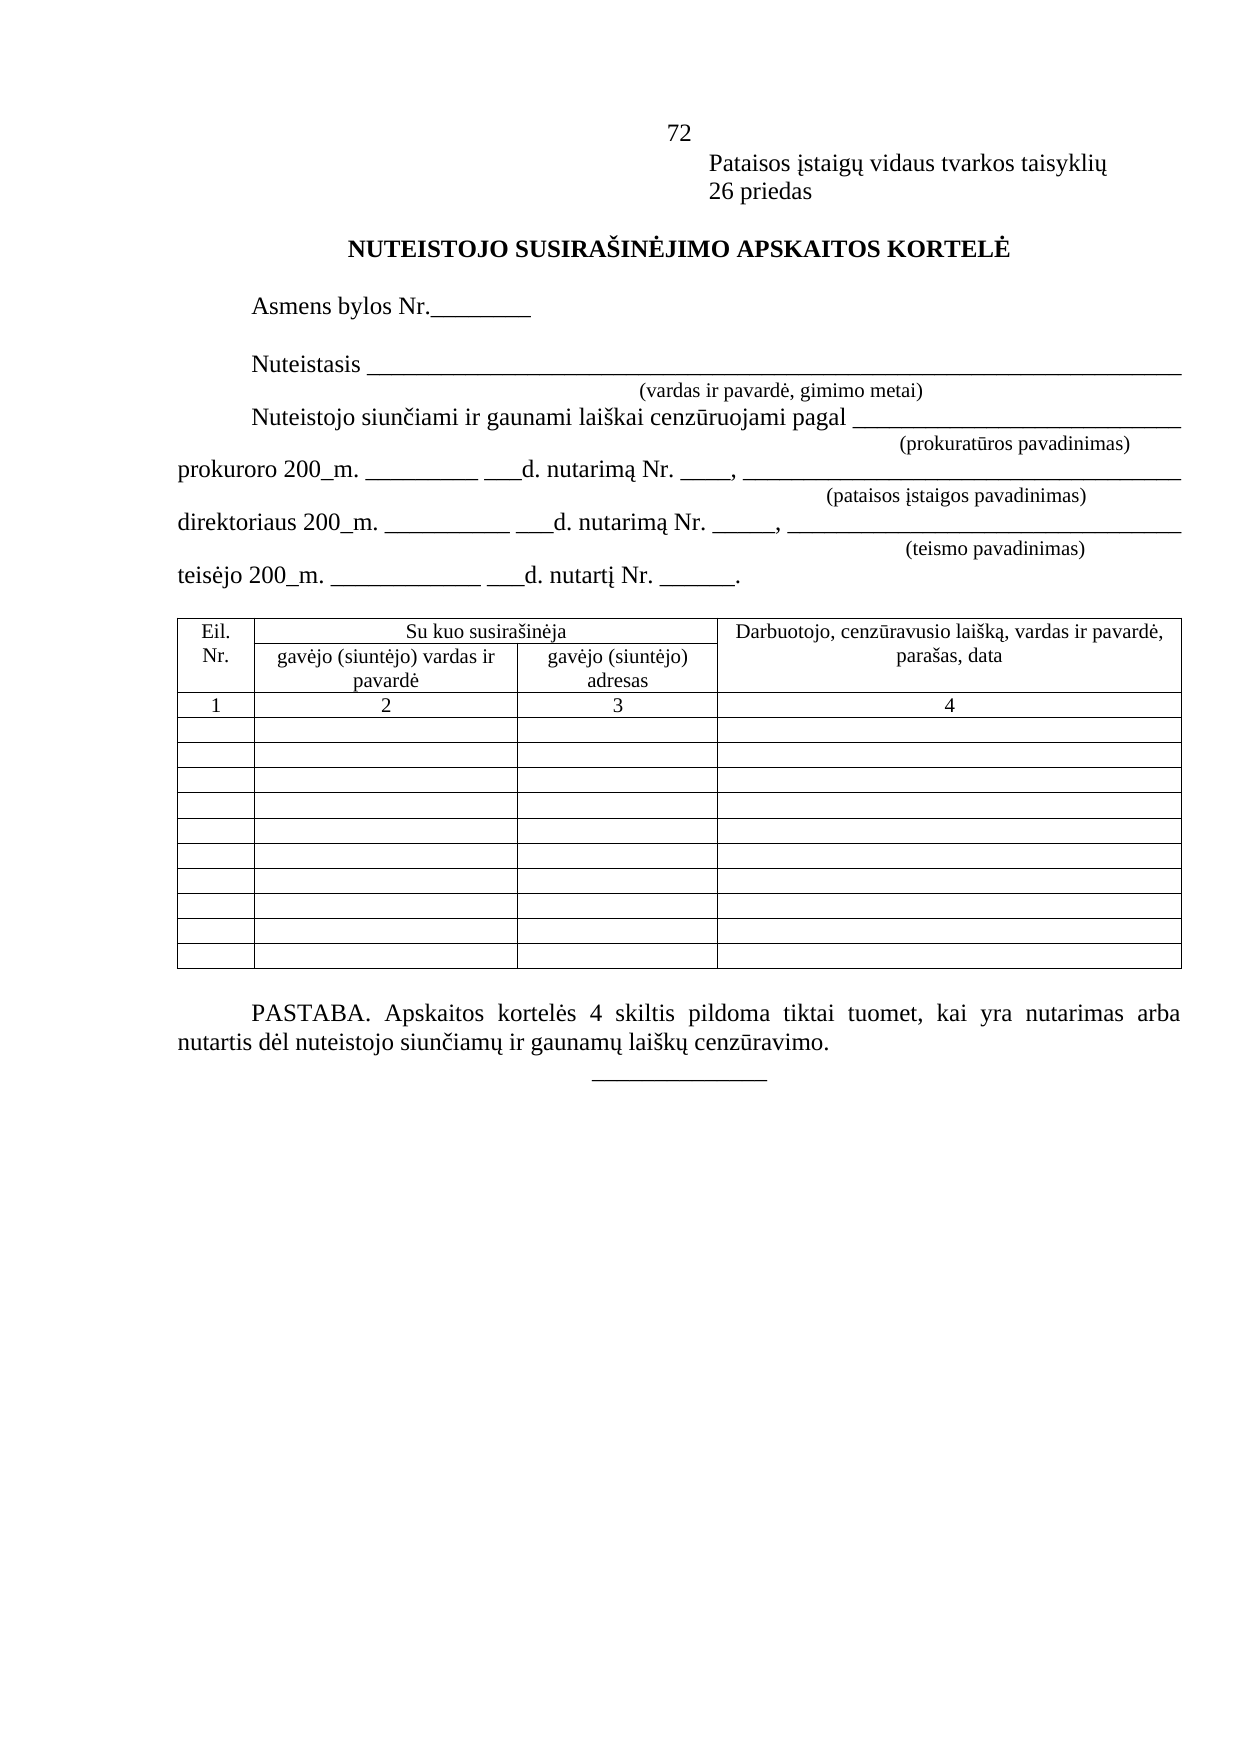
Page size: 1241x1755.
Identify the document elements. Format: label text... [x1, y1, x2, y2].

table_cell [518, 718, 717, 742]
table_cell 3 [518, 693, 717, 717]
table_header Darbuotojo, cenzūravusio laišką, vardas ir pavardė, parašas, data [718, 619, 1181, 692]
table_cell [255, 869, 517, 893]
table_cell [178, 869, 254, 893]
table_cell [255, 919, 517, 943]
table_cell [718, 768, 1181, 792]
text (pataisos įstaigos pavadinimas) [177, 483, 1181, 507]
table_cell [718, 869, 1181, 893]
table_cell [178, 768, 254, 792]
table_cell [518, 919, 717, 943]
text teisėjo 200_m. ____________ ___d. nutartį Nr. ______. [177, 560, 1181, 589]
table_cell [718, 819, 1181, 842]
text PASTABA. Apskaitos kortelės 4 skiltis pildoma tiktai tuomet, kai yra nutarimas arba nutartis dėl nuteistojo siunčiamų ir gaunamų laiškų cenzūravimo. [177, 998, 1181, 1055]
table_cell 1 [178, 693, 254, 717]
text Asmens bylos Nr.________ [177, 291, 1181, 320]
table_cell [255, 819, 517, 842]
table_cell [718, 718, 1181, 742]
text (vardas ir pavardė, gimimo metai) [177, 378, 1181, 402]
table_cell gavėjo (siuntėjo) vardas ir pavardė [255, 644, 517, 692]
table_cell 2 [255, 693, 517, 717]
table_cell [178, 793, 254, 817]
table_cell [518, 869, 717, 893]
table_header Su kuo susirašinėja [255, 619, 717, 643]
table_cell [255, 793, 517, 817]
text prokuroro 200_m. _________ ___d. nutarimą Nr. ____, [177, 454, 1181, 483]
table_cell [178, 944, 254, 968]
text ______________ [177, 1055, 1181, 1084]
table_cell [255, 743, 517, 767]
table_cell [718, 743, 1181, 767]
table_cell [718, 944, 1181, 968]
table_cell [178, 819, 254, 842]
table_cell [518, 768, 717, 792]
table_cell [718, 844, 1181, 868]
text Nuteistojo siunčiami ir gaunami laiškai cenzūruojami pagal [177, 402, 1181, 430]
text (prokuratūros pavadinimas) [177, 430, 1181, 454]
text Nuteistasis [177, 349, 1181, 378]
table_cell [178, 743, 254, 767]
text (teismo pavadinimas) [177, 536, 1181, 560]
text direktoriaus 200_m. __________ ___d. nutarimą Nr. _____, [177, 507, 1181, 536]
table_cell [255, 894, 517, 918]
table_cell 4 [718, 693, 1181, 717]
table_header Eil. Nr. [178, 619, 254, 692]
table_cell [255, 768, 517, 792]
table_cell [255, 844, 517, 868]
text Pataisos įstaigų vidaus tvarkos taisyklių [709, 148, 1181, 176]
table_cell [178, 919, 254, 943]
table_cell [518, 743, 717, 767]
table_cell [518, 894, 717, 918]
table_cell gavėjo (siuntėjo) adresas [518, 644, 717, 692]
table_cell [518, 819, 717, 842]
table_cell [518, 844, 717, 868]
table_cell [255, 944, 517, 968]
text NUTEISTOJO SUSIRAŠINĖJIMO APSKAITOS KORTELĖ [177, 234, 1181, 263]
table_cell [518, 793, 717, 817]
table_cell [178, 894, 254, 918]
table_cell [178, 844, 254, 868]
text 26 priedas [177, 176, 1181, 205]
table_cell [718, 894, 1181, 918]
table_cell [255, 718, 517, 742]
table_cell [718, 793, 1181, 817]
table_cell [718, 919, 1181, 943]
table_cell [518, 944, 717, 968]
table_cell [178, 718, 254, 742]
